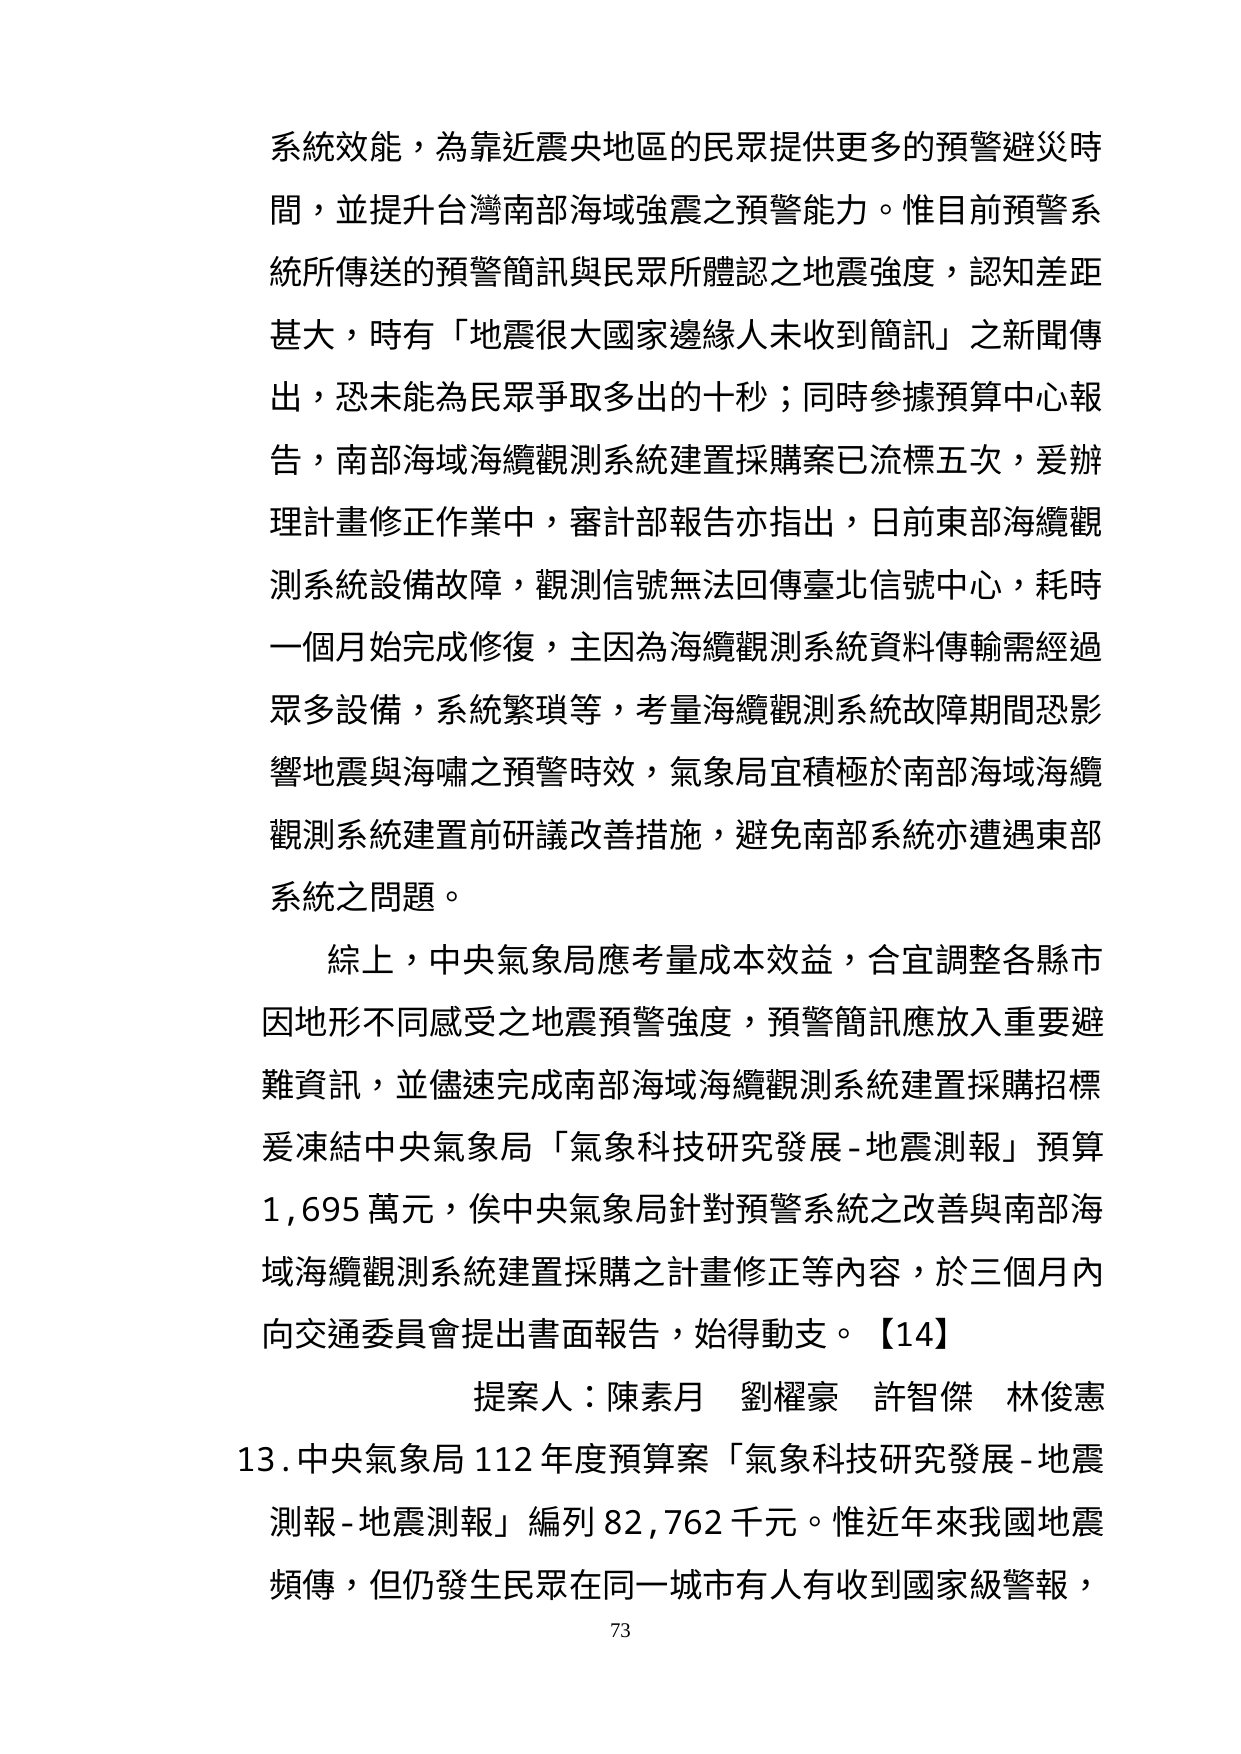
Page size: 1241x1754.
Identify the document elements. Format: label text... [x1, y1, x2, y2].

text 綜上，中央氣象局應考量成本效益，合宜調整各縣市因地形不同感受之地震預警強度，預警簡訊應放入重要避難資訊，並儘速完成南部海域海纜觀測系統建置採購招標，爰凍結中央氣象局「氣象科技研究發展-地震測報」預算1,695萬元，俟中央氣象局針對預警系統之改善與南部海域海纜觀測系統建置採購之計畫修正等內容，於三個月內向交通委員會提出書面報告，始得動支。【14】 [261, 916, 1104, 1353]
subtitle 13.中央氣象局112年度預算案「氣象科技研究發展-地震測報-地震測報」編列82,762千元。惟近年來我國地震頻傳，但仍發生民眾在同一城市有人有收到國家級警報， [236, 1416, 1104, 1603]
text 提案人：陳素月 劉櫂豪 許智傑 林俊憲 [473, 1353, 1117, 1416]
subtitle 系統效能，為靠近震央地區的民眾提供更多的預警避災時間，並提升台灣南部海域強震之預警能力。惟目前預警系統所傳送的預警簡訊與民眾所體認之地震強度，認知差距甚大，時有「地震很大國家邊緣人未收到簡訊」之新聞傳出，恐未能為民眾爭取多出的十秒；同時參據預算中心報告，南部海域海纜觀測系統建置採購案已流標五次，爰辦理計畫修正作業中，審計部報告亦指出，日前東部海纜觀測系統設備故障，觀測信號無法回傳臺北信號中心，耗時一個月始完成修復，主因為海纜觀測系統資料傳輸需經過眾多設備，系統繁瑣等，考量海纜觀測系統故障期間恐影響地震與海嘯之預警時效，氣象局宜積極於南部海域海纜觀測系統建置前研議改善措施，避免南部系統亦遭遇東部系統之問題。 [236, 103, 1104, 916]
